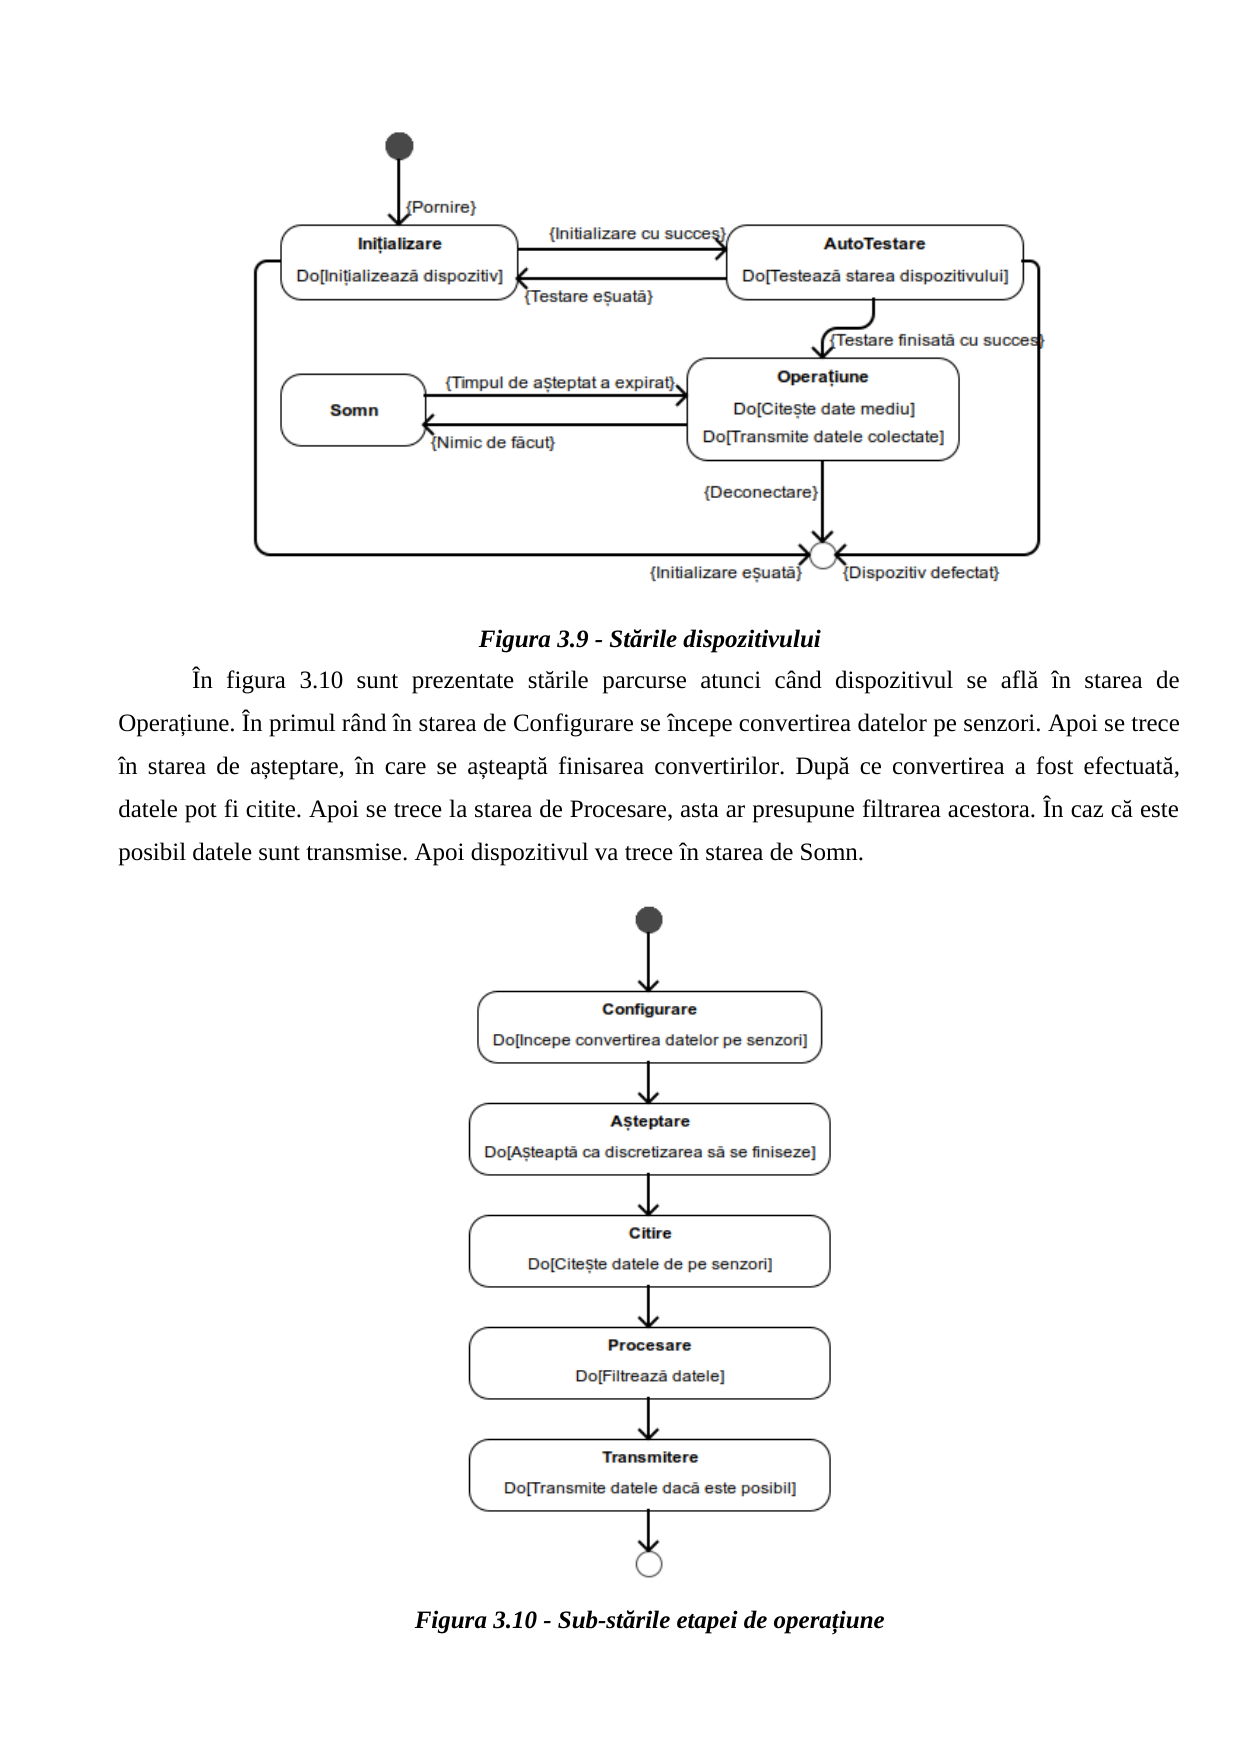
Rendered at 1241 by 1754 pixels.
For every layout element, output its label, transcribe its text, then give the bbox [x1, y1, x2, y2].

text În figura 3.10 sunt prezentate stările parcurse atunci când dispozitivul se află în starea de Operațiune. În primul rând în starea de Configurare se începe convertirea datelor pe senzori. Apoi se trece în starea de așteptare, în care se așteaptă finisarea convertirilor. După ce convertirea a fost efectuată, datele pot fi citite. Apoi se trece la starea de Procesare, asta ar presupune filtrarea acestora. În caz că este posibil datele sunt transmise. Apoi dispozitivul va trece în starea de Somn. [118, 665, 1181, 866]
text Figura 3.10 - Sub-stările etapei de operațiune [118, 1605, 1181, 1634]
picture [225, 118, 1074, 612]
text Figura 3.9 - Stările dispozitivului [118, 624, 1181, 652]
picture [455, 893, 844, 1593]
